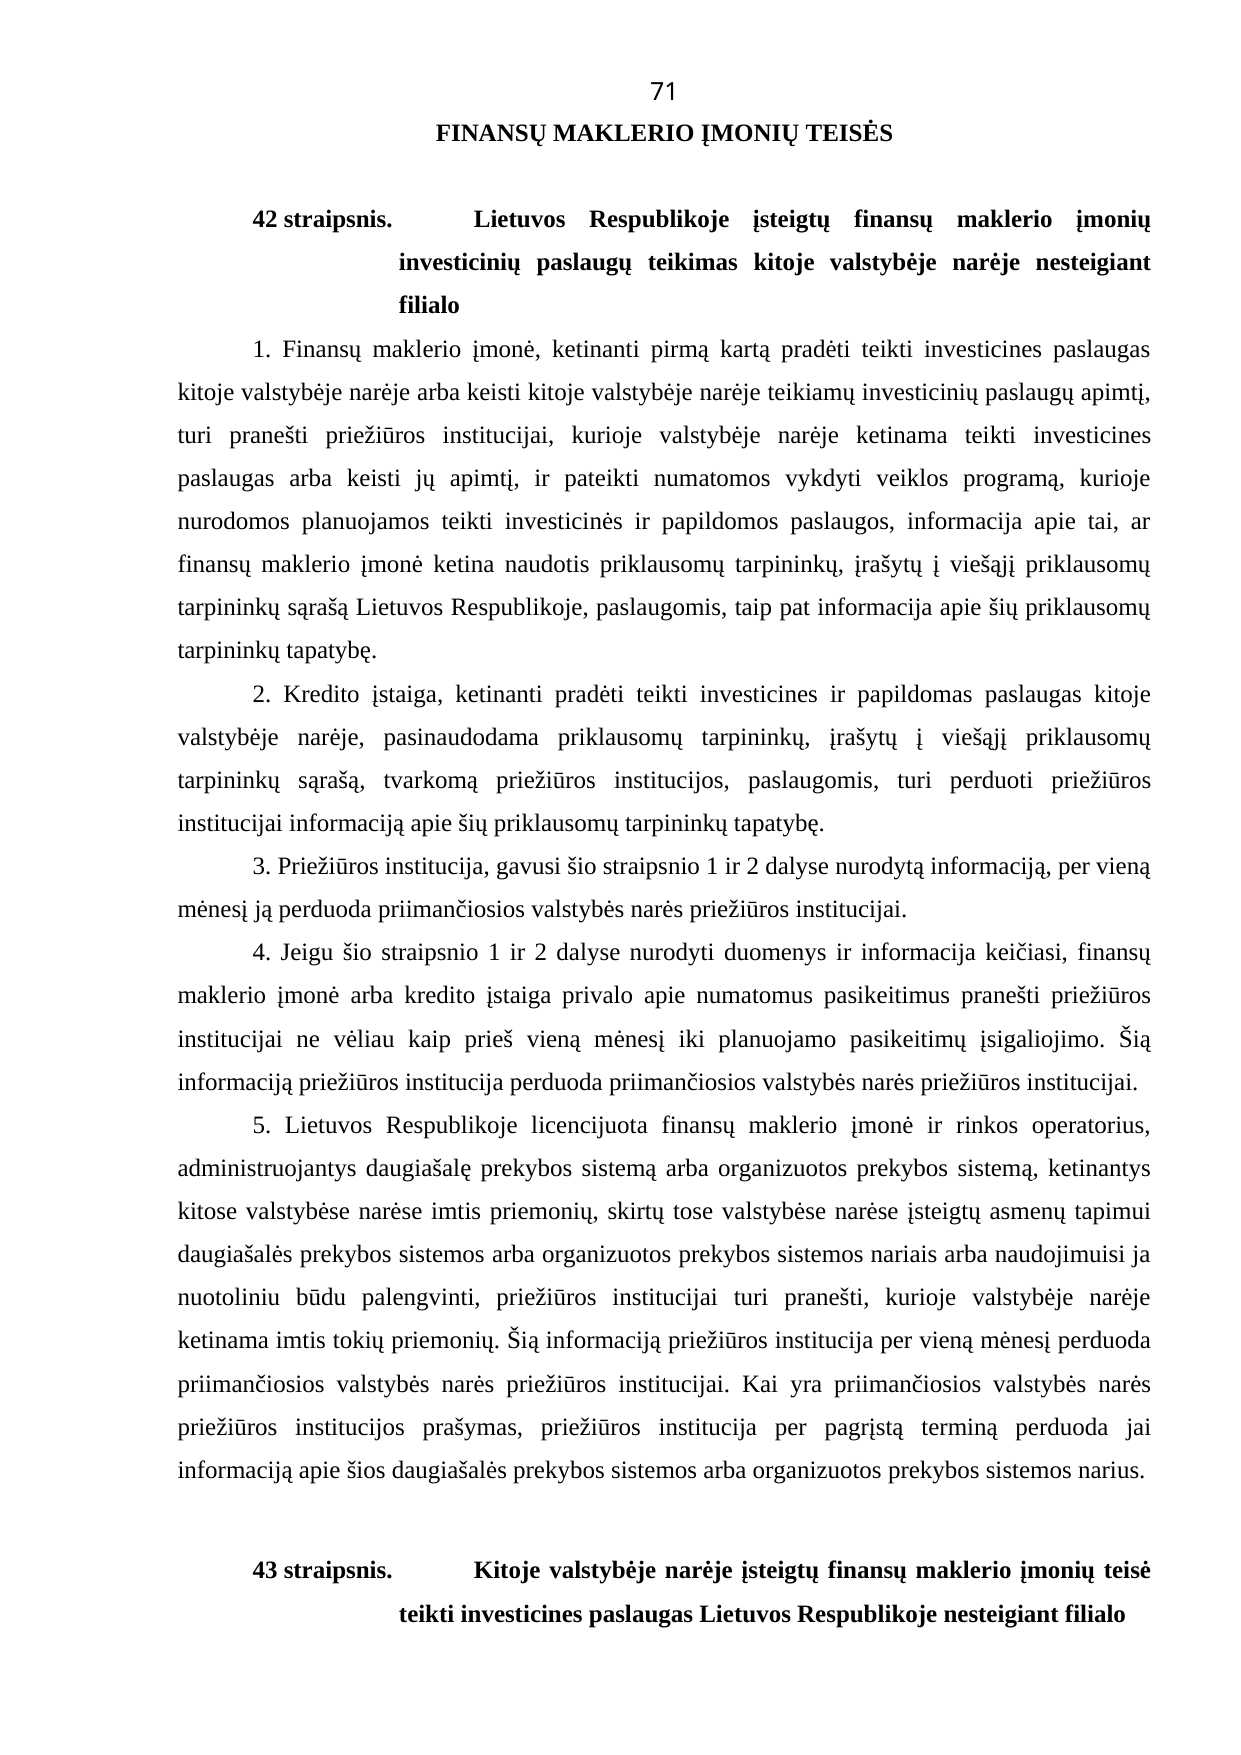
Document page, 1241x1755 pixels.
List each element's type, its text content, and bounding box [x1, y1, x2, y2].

text 3. Priežiūros institucija, gavusi šio straipsnio 1 ir 2 dalyse nurodytą informaciją, per vieną mėnesį ją perduoda priimančiosios valstybės narės priežiūros institucijai. [177, 851, 1152, 923]
text 4. Jeigu šio straipsnio 1 ir 2 dalyse nurodyti duomenys ir informacija keičiasi, finansų maklerio įmonė arba kredito įstaiga privalo apie numatomus pasikeitimus pranešti priežiūros institucijai ne vėliau kaip prieš vieną mėnesį iki planuojamo pasikeitimų įsigaliojimo. Šią informaciją priežiūros institucija perduoda priimančiosios valstybės narės priežiūros institucijai. [177, 937, 1152, 1096]
text 43 straipsnis. Kitoje valstybėje narėje įsteigtų finansų maklerio įmonių teisė teikti investicines paslaugas Lietuvos Respublikoje nesteigiant filialo [252, 1556, 1152, 1627]
text FINANSŲ MAKLERIO ĮMONIŲ TEISĖS [177, 118, 1152, 147]
text 2. Kredito įstaiga, ketinanti pradėti teikti investicines ir papildomas paslaugas kitoje valstybėje narėje, pasinaudodama priklausomų tarpininkų, įrašytų į viešąjį priklausomų tarpininkų sąrašą, tvarkomą priežiūros institucijos, paslaugomis, turi perduoti priežiūros institucijai informaciją apie šių priklausomų tarpininkų tapatybę. [177, 679, 1152, 837]
text 5. Lietuvos Respublikoje licencijuota finansų maklerio įmonė ir rinkos operatorius, administruojantys daugiašalę prekybos sistemą arba organizuotos prekybos sistemą, ketinantys kitose valstybėse narėse imtis priemonių, skirtų tose valstybėse narėse įsteigtų asmenų tapimui daugiašalės prekybos sistemos arba organizuotos prekybos sistemos nariais arba naudojimuisi ja nuotoliniu būdu palengvinti, priežiūros institucijai turi pranešti, kurioje valstybėje narėje ketinama imtis tokių priemonių. Šią informaciją priežiūros institucija per vieną mėnesį perduoda priimančiosios valstybės narės priežiūros institucijai. Kai yra priimančiosios valstybės narės priežiūros institucijos prašymas, priežiūros institucija per pagrįstą terminą perduoda jai informaciją apie šios daugiašalės prekybos sistemos arba organizuotos prekybos sistemos narius. [177, 1110, 1152, 1484]
text 42 straipsnis. Lietuvos Respublikoje įsteigtų finansų maklerio įmonių investicinių paslaugų teikimas kitoje valstybėje narėje nesteigiant filialo [252, 204, 1152, 319]
text 1. Finansų maklerio įmonė, ketinanti pirmą kartą pradėti teikti investicines paslaugas kitoje valstybėje narėje arba keisti kitoje valstybėje narėje teikiamų investicinių paslaugų apimtį, turi pranešti priežiūros institucijai, kurioje valstybėje narėje ketinama teikti investicines paslaugas arba keisti jų apimtį, ir pateikti numatomos vykdyti veiklos programą, kurioje nurodomos planuojamos teikti investicinės ir papildomos paslaugos, informacija apie tai, ar finansų maklerio įmonė ketina naudotis priklausomų tarpininkų, įrašytų į viešąjį priklausomų tarpininkų sąrašą Lietuvos Respublikoje, paslaugomis, taip pat informacija apie šių priklausomų tarpininkų tapatybę. [177, 334, 1152, 664]
